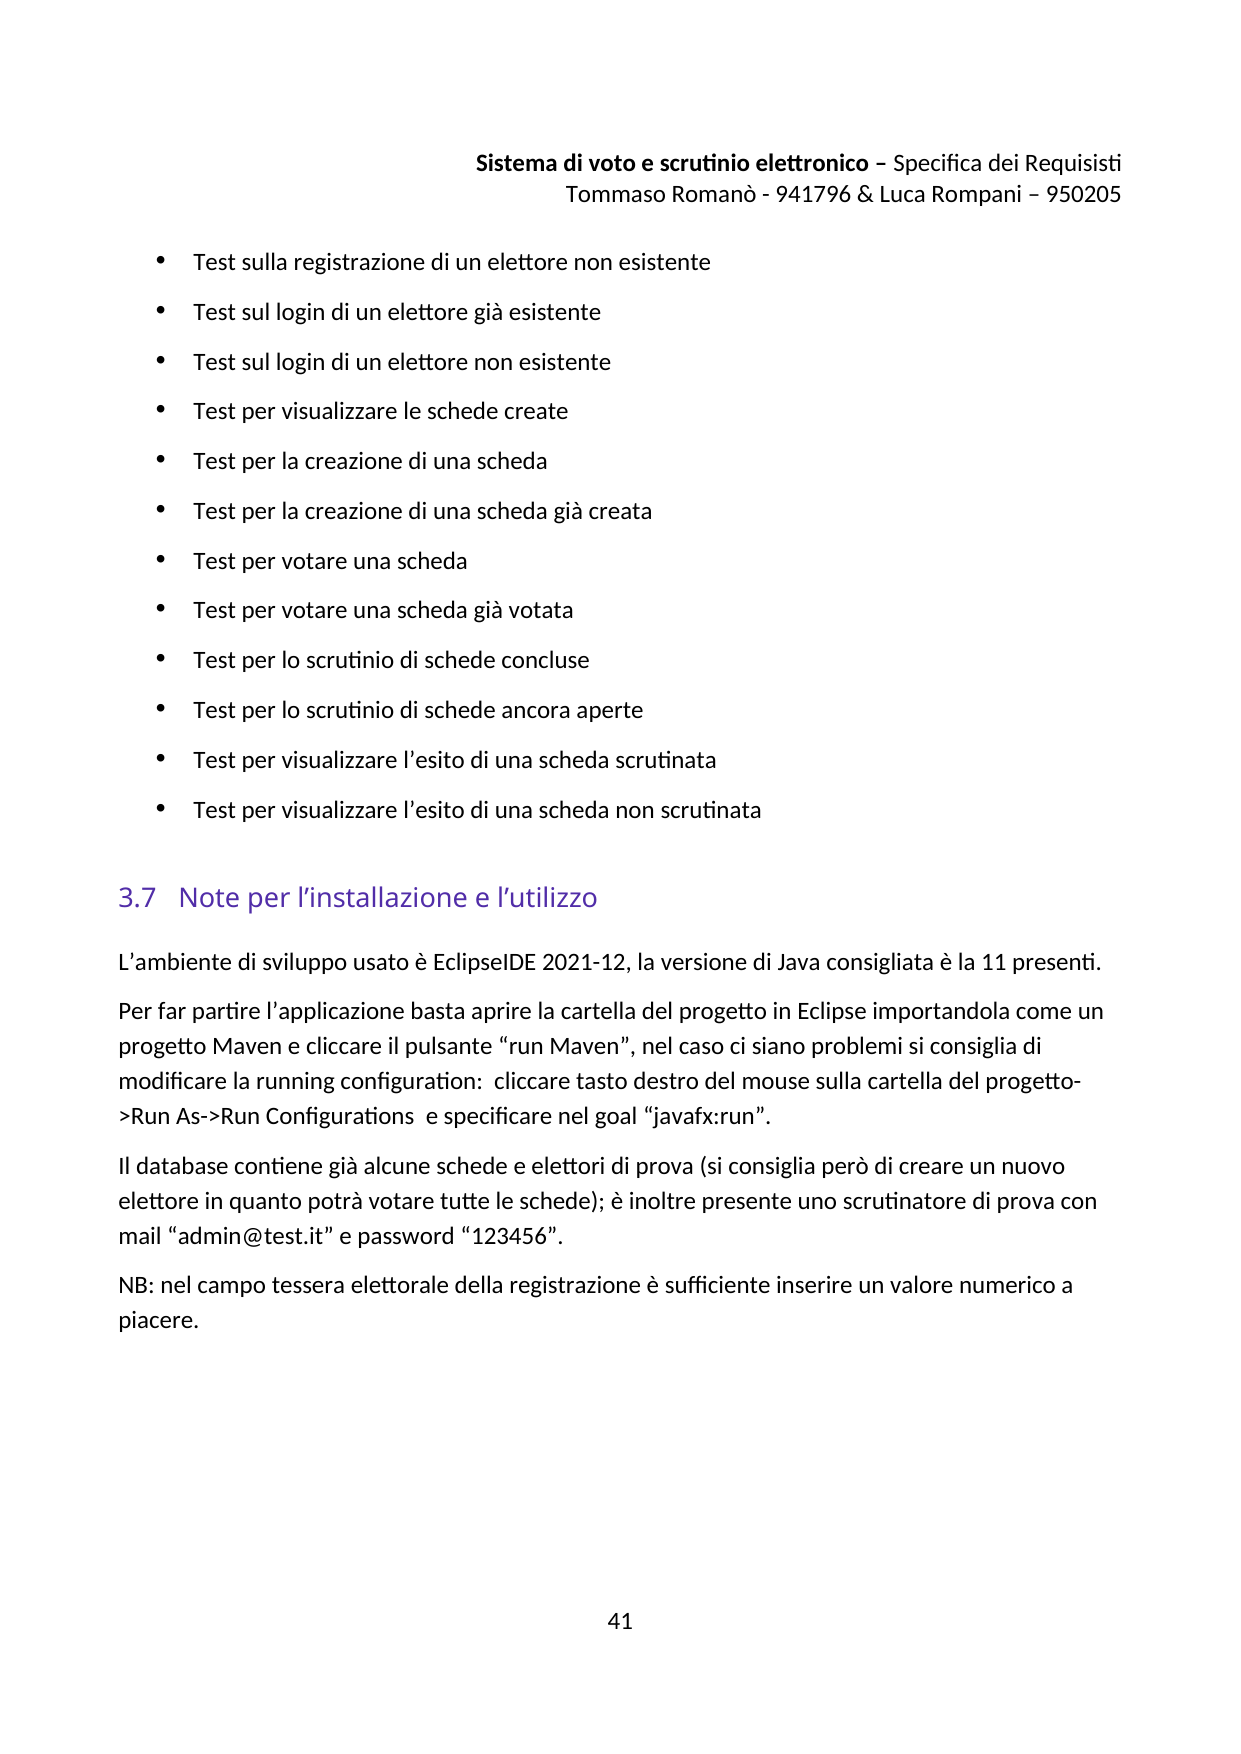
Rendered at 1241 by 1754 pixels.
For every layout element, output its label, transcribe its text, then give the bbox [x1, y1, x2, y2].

list Test sul login di un elettore già esistente [156, 296, 1122, 327]
text Per far partire l’applicazione basta aprire la cartella del progetto in Eclipse importandola come un progetto Maven e cliccare il pulsante “run Maven”, nel caso ci siano problemi si consiglia di modificare la running configuration: cliccare tasto destro del mouse sulla cartella del progetto->Run As->Run Configurations e specificare nel goal “javafx:run”. [118, 995, 1122, 1131]
list Test per votare una scheda [156, 545, 1122, 576]
subtitle Note per l’installazione e l’utilizzo [118, 878, 1122, 915]
list Test per visualizzare le schede create [156, 396, 1122, 426]
text Il database contiene già alcune schede e elettori di prova (si consiglia però di creare un nuovo elettore in quanto potrà votare tutte le schede); è inoltre presente uno scrutinatore di prova con mail “admin@test.it” e password “123456”. [118, 1150, 1122, 1250]
list Test per visualizzare l’esito di una scheda non scrutinata [156, 794, 1122, 824]
list Test per votare una scheda già votata [156, 595, 1122, 625]
list Test sulla registrazione di un elettore non esistente [156, 246, 1122, 277]
list Test per lo scrutinio di schede ancora aperte [156, 694, 1122, 725]
list Test sul login di un elettore non esistente [156, 346, 1122, 376]
text NB: nel campo tessera elettorale della registrazione è sufficiente inserire un valore numerico a piacere. [118, 1269, 1122, 1335]
list Test per lo scrutinio di schede concluse [156, 644, 1122, 675]
list Test per la creazione di una scheda [156, 445, 1122, 476]
list Test per visualizzare l’esito di una scheda scrutinata [156, 744, 1122, 775]
text L’ambiente di sviluppo usato è EclipseIDE 2021-12, la versione di Java consigliata è la 11 presenti. [118, 946, 1122, 976]
list Test per la creazione di una scheda già creata [156, 495, 1122, 526]
